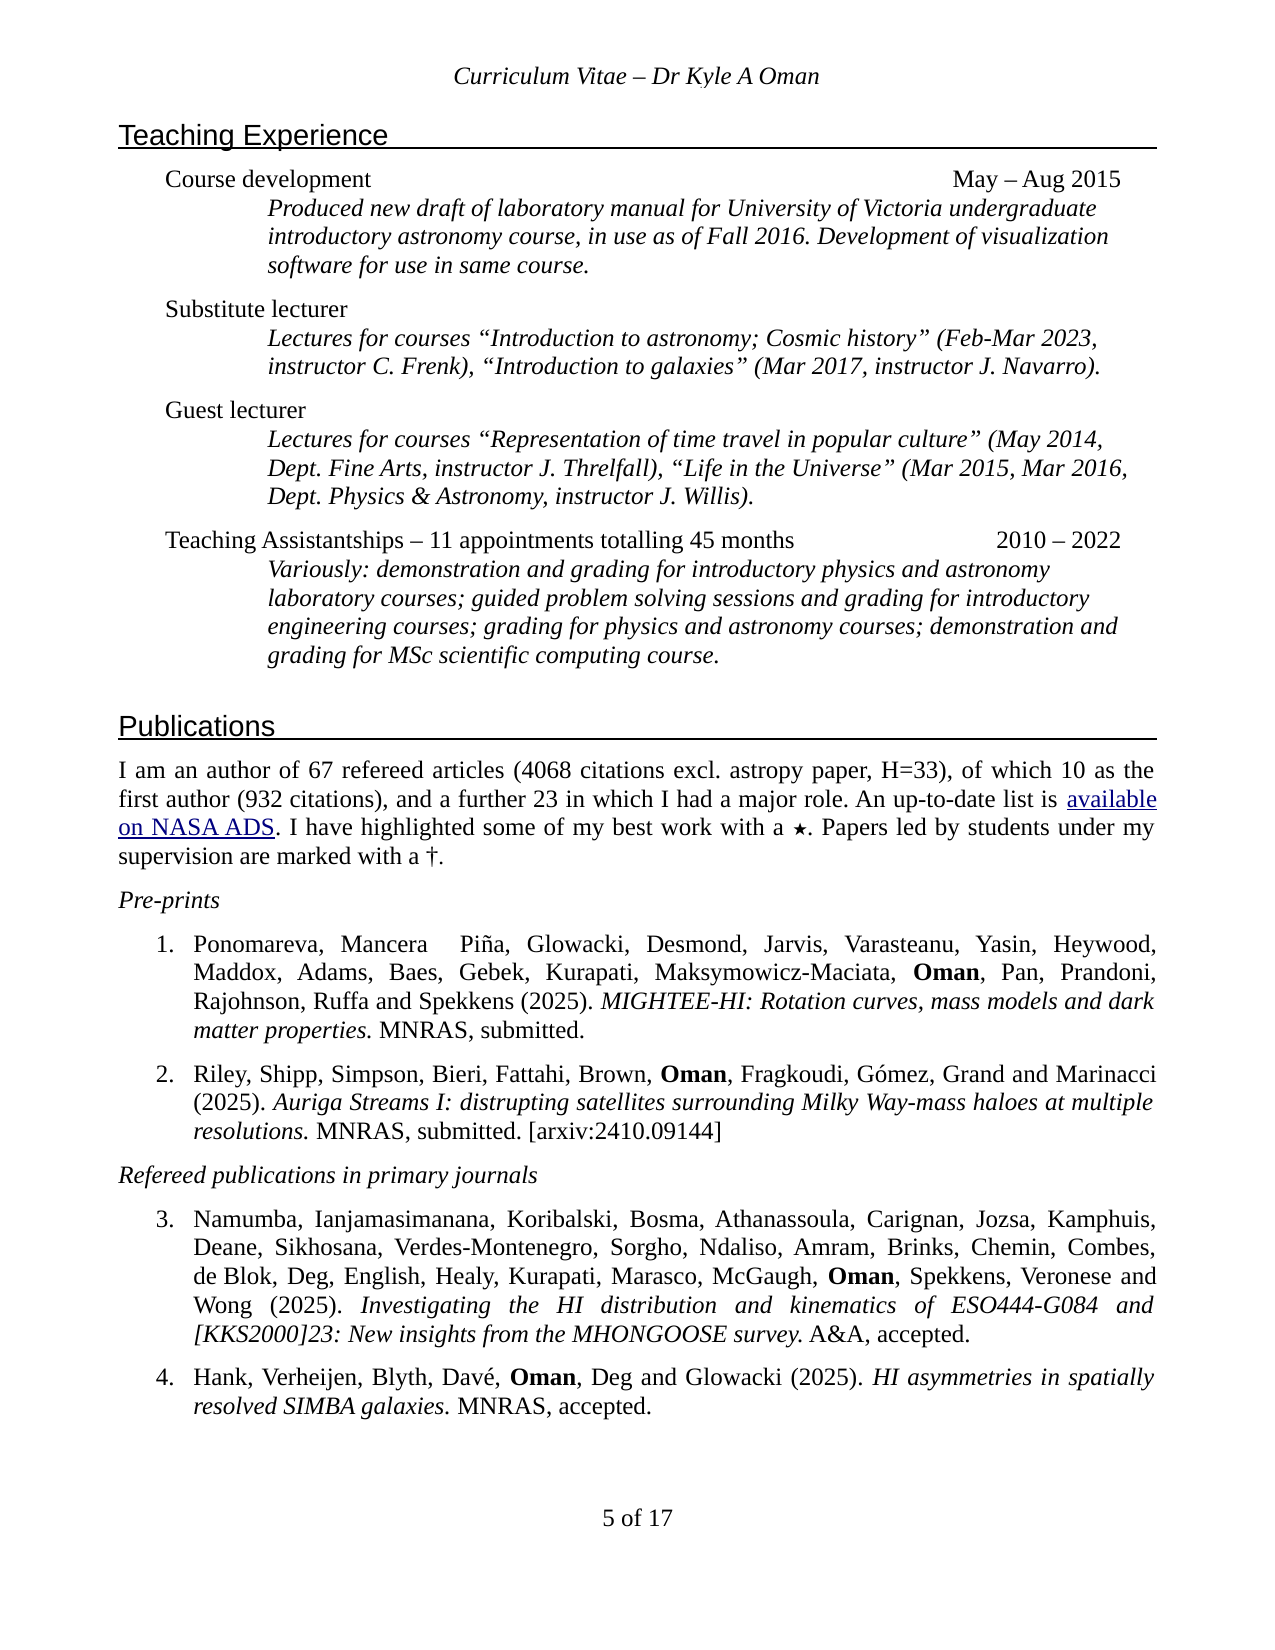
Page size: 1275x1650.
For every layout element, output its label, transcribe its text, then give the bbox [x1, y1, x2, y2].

list Ponomareva, Mancera Piña, Glowacki, Desmond, Jarvis, Varasteanu, Yasin, Heywood, Maddox, Adams, Baes, Gebek, Kurapati, Maksymowicz-Maciata, Oman, Pan, Prandoni, Rajohnson, Ruffa and Spekkens (2025). MIGHTEE-HI: Rotation curves, mass models and dark matter properties. MNRAS, submitted. [156, 929, 1157, 1044]
list Namumba, Ianjamasimanana, Koribalski, Bosma, Athanassoula, Carignan, Jozsa, Kamphuis, Deane, Sikhosana, Verdes-Montenegro, Sorgho, Ndaliso, Amram, Brinks, Chemin, Combes, de Blok, Deg, English, Healy, Kurapati, Marasco, McGaugh, Oman, Spekkens, Veronese and Wong (2025). Investigating the HI distribution and kinematics of ESO444-G084 and [KKS2000]23: New insights from the MHONGOOSE survey. A&A, accepted. [156, 1204, 1157, 1347]
text Substitute lecturer Lectures for courses “Introduction to astronomy; Cosmic history” (Feb-Mar 2023, instructor C. Frenk), “Introduction to galaxies” (Mar 2017, instructor J. Navarro). [118, 294, 1157, 380]
list Hank, Verheijen, Blyth, Davé, Oman, Deg and Glowacki (2025). HI asymmetries in spatially resolved SIMBA galaxies. MNRAS, accepted. [156, 1362, 1157, 1420]
text Refereed publications in primary journals [118, 1160, 1157, 1189]
text Teaching Assistantships – 11 appointments totalling 45 months 2010 – 2022 Variously: demonstration and grading for introductory physics and astronomy laboratory courses; guided problem solving sessions and grading for introductory engineering courses; grading for physics and astronomy courses; demonstration and grading for MSc scientific computing course. [118, 525, 1157, 669]
subtitle Teaching Experience [118, 118, 1157, 147]
text Guest lecturer Lectures for courses “Representation of time travel in popular culture” (May 2014, Dept. Fine Arts, instructor J. Threlfall), “Life in the Universe” (Mar 2015, Mar 2016, Dept. Physics & Astronomy, instructor J. Willis). [118, 395, 1157, 510]
subtitle Publications [118, 709, 1157, 738]
list Riley, Shipp, Simpson, Bieri, Fattahi, Brown, Oman, Fragkoudi, Gómez, Grand and Marinacci (2025). Auriga Streams I: distrupting satellites surrounding Milky Way-mass haloes at multiple resolutions. MNRAS, submitted. [arxiv:2410.09144] [156, 1059, 1157, 1145]
text Course development May – Aug 2015 Produced new draft of laboratory manual for University of Victoria undergraduate introductory astronomy course, in use as of Fall 2016. Development of visualization software for use in same course. [118, 164, 1157, 279]
text Pre-prints [118, 885, 1157, 914]
text I am an author of 67 refereed articles (4068 citations excl. astropy paper, H=33), of which 10 as the first author (932 citations), and a further 23 in which I had a major role. An up-to-date list is available on NASA ADS. I have highlighted some of my best work with a ★. Papers led by students under my supervision are marked with a †. [118, 755, 1157, 870]
